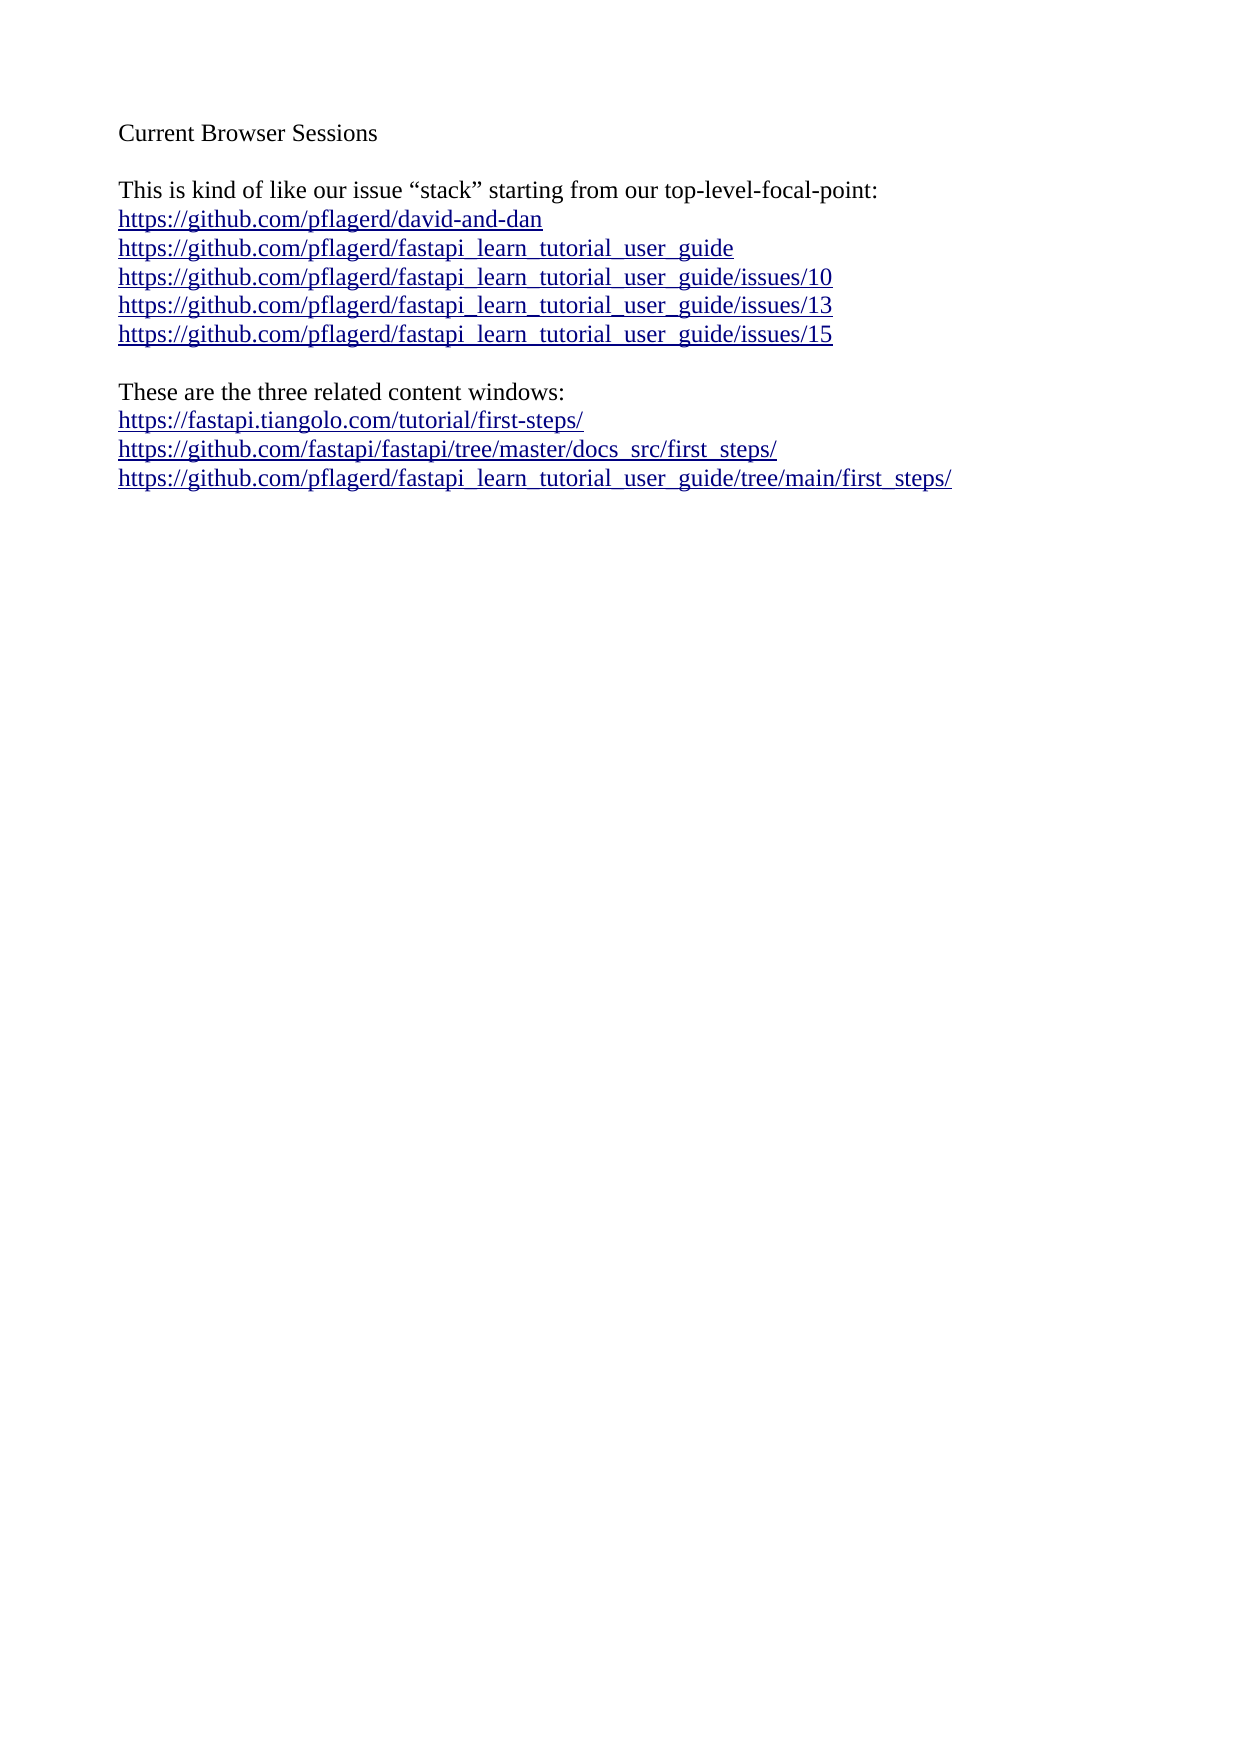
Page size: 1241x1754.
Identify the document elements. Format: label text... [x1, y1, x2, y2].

text Current Browser Sessions [118, 118, 1122, 147]
text https://github.com/pflagerd/fastapi_learn_tutorial_user_guide/issues/15 [118, 319, 1122, 348]
text This is kind of like our issue “stack” starting from our top-level-focal-point: [118, 176, 1122, 204]
text https://github.com/pflagerd/fastapi_learn_tutorial_user_guide/tree/main/first_steps/ [118, 463, 1122, 492]
text https://github.com/pflagerd/fastapi_learn_tutorial_user_guide [118, 233, 1122, 262]
text https://github.com/pflagerd/david-and-dan [118, 204, 1122, 233]
text These are the three related content windows: [118, 377, 1122, 406]
text https://fastapi.tiangolo.com/tutorial/first-steps/ [118, 406, 1122, 434]
text https://github.com/fastapi/fastapi/tree/master/docs_src/first_steps/ [118, 434, 1122, 463]
text https://github.com/pflagerd/fastapi_learn_tutorial_user_guide/issues/10 [118, 262, 1122, 291]
text https://github.com/pflagerd/fastapi_learn_tutorial_user_guide/issues/13 [118, 291, 1122, 319]
